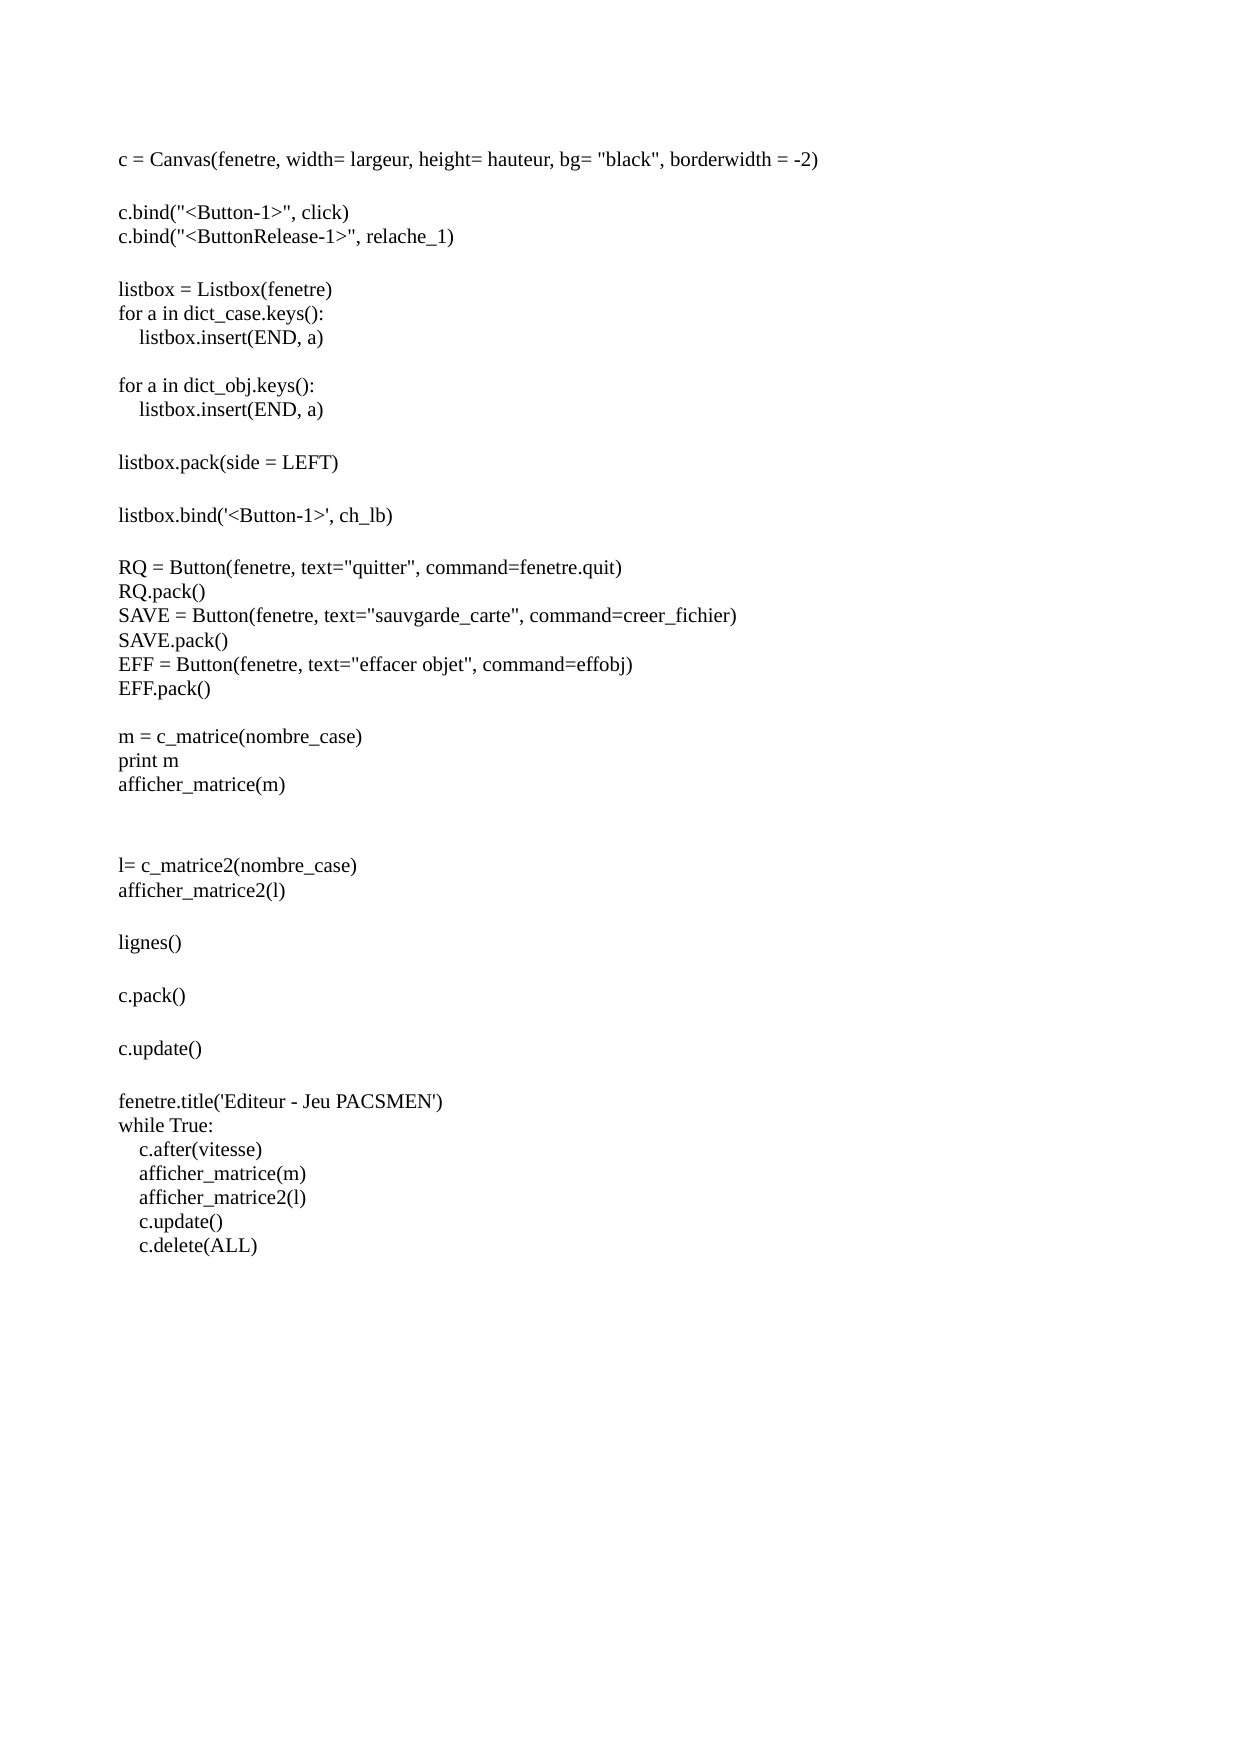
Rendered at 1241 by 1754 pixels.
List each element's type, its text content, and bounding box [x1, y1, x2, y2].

text c.update() [118, 1209, 1122, 1233]
text c.bind("<ButtonRelease-1>", relache_1) [118, 224, 1122, 248]
text listbox.insert(END, a) [118, 397, 1122, 421]
text listbox.pack(side = LEFT) [118, 450, 1122, 474]
text c.pack() [118, 983, 1122, 1007]
text for a in dict_case.keys(): [118, 301, 1122, 325]
text listbox.bind('<Button-1>', ch_lb) [118, 502, 1122, 527]
text c.delete(ALL) [118, 1233, 1122, 1257]
text RQ.pack() [118, 579, 1122, 603]
text SAVE.pack() [118, 627, 1122, 652]
text EFF.pack() [118, 676, 1122, 700]
text c = Canvas(fenetre, width= largeur, height= hauteur, bg= "black", borderwidth = -2) [118, 147, 1122, 171]
text l= c_matrice2(nombre_case) [118, 853, 1122, 877]
text lignes() [118, 930, 1122, 954]
text print m [118, 748, 1122, 772]
text m = c_matrice(nombre_case) [118, 724, 1122, 748]
text c.after(vitesse) [118, 1137, 1122, 1161]
text afficher_matrice(m) [118, 772, 1122, 796]
text for a in dict_obj.keys(): [118, 373, 1122, 397]
text listbox.insert(END, a) [118, 325, 1122, 349]
text while True: [118, 1113, 1122, 1137]
text listbox = Listbox(fenetre) [118, 277, 1122, 301]
text c.bind("<Button-1>", click) [118, 200, 1122, 224]
text RQ = Button(fenetre, text="quitter", command=fenetre.quit) [118, 555, 1122, 579]
text afficher_matrice2(l) [118, 1185, 1122, 1209]
text SAVE = Button(fenetre, text="sauvgarde_carte", command=creer_fichier) [118, 603, 1122, 627]
text afficher_matrice(m) [118, 1161, 1122, 1185]
text fenetre.title('Editeur - Jeu PACSMEN') [118, 1089, 1122, 1113]
text afficher_matrice2(l) [118, 877, 1122, 902]
text c.update() [118, 1036, 1122, 1060]
text EFF = Button(fenetre, text="effacer objet", command=effobj) [118, 652, 1122, 676]
